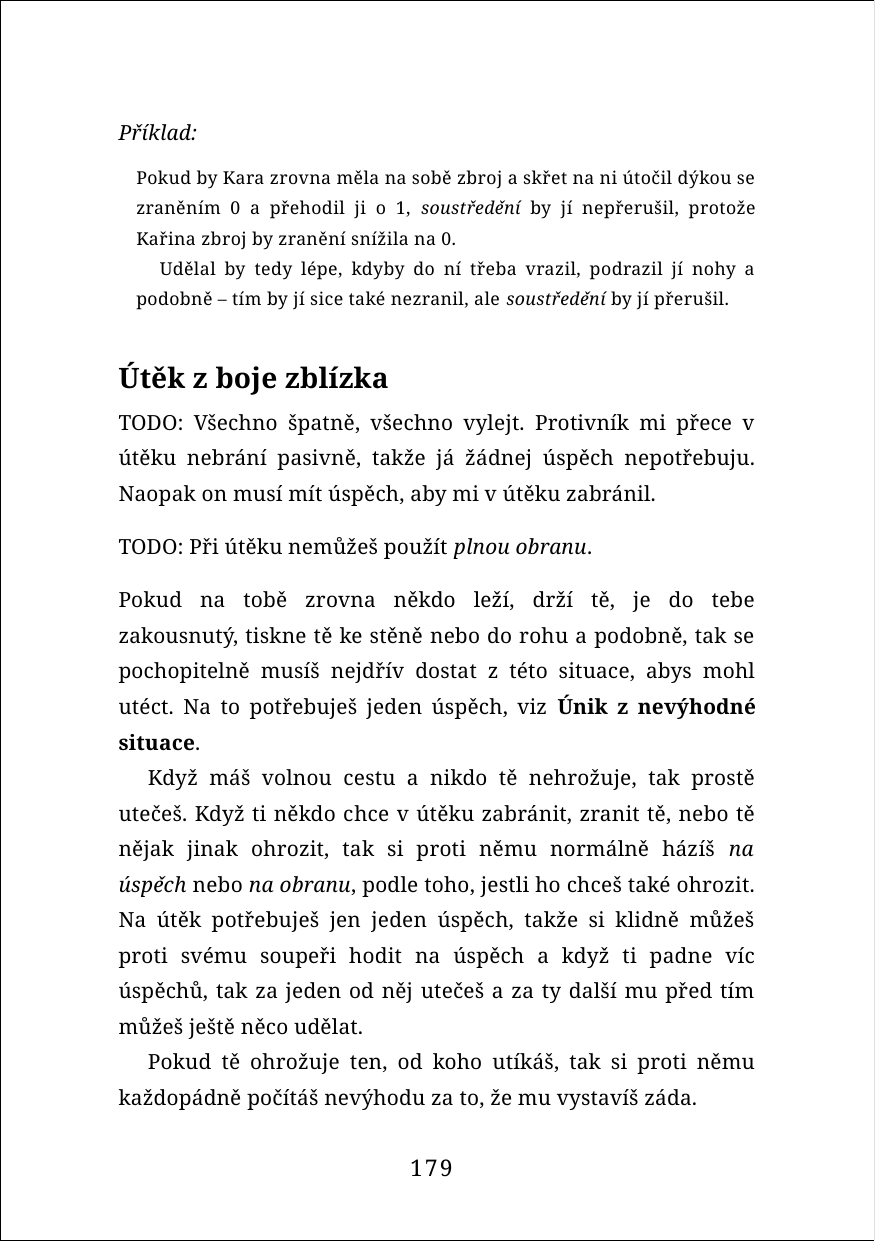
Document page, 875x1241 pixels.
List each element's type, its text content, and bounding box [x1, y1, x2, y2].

text TODO: Všechno špatně, všechno vylejt. Protivník mi přece v útěku nebrání pasivně, takže já žádnej úspěch nepotřebuju. Naopak on musí mít úspěch, aby mi v útěku zabránil. [118, 408, 756, 507]
text TODO: Při útěku nemůžeš použít plnou obranu. [118, 532, 756, 561]
text Příklad: [118, 118, 756, 147]
text Pokud by Kara zrovna měla na sobě zbroj a skřet na ni útočil dýkou se zraněním 0 a přehodil ji o 1, soustředění by jí nepřerušil, protože Kařina zbroj by zranění snížila na 0. Udělal by tedy lépe, kdyby do ní třeba vrazil, podrazil jí nohy a podobně – tím by jí sice také nezranil, ale soustředění by jí přerušil. [136, 166, 756, 311]
text Pokud na tobě zrovna někdo leží, drží tě, je do tebe zakousnutý, tiskne tě ke stěně nebo do rohu a podobně, tak se pochopitelně musíš nejdřív dostat z této situace, abys mohl utéct. Na to potřebuješ jeden úspěch, viz Únik z nevýhodné situace. Když máš volnou cestu a nikdo tě nehrožuje, tak prostě utečeš. Když ti někdo chce v útěku zabránit, zranit tě, nebo tě nějak jinak ohrozit, tak si proti němu normálně házíš na úspěch nebo na obranu, podle toho, jestli ho chceš také ohrozit. Na útěk potřebuješ jen jeden úspěch, takže si klidně můžeš proti svému soupeři hodit na úspěch a když ti padne víc úspěchů, tak za jeden od něj utečeš a za ty další mu před tím můžeš ještě něco udělat. Pokud tě ohrožuje ten, od koho utíkáš, tak si proti němu každopádně počítáš nevýhodu za to, že mu vystavíš záda. [118, 586, 756, 1111]
subtitle Útěk z boje zblízka [118, 358, 756, 396]
